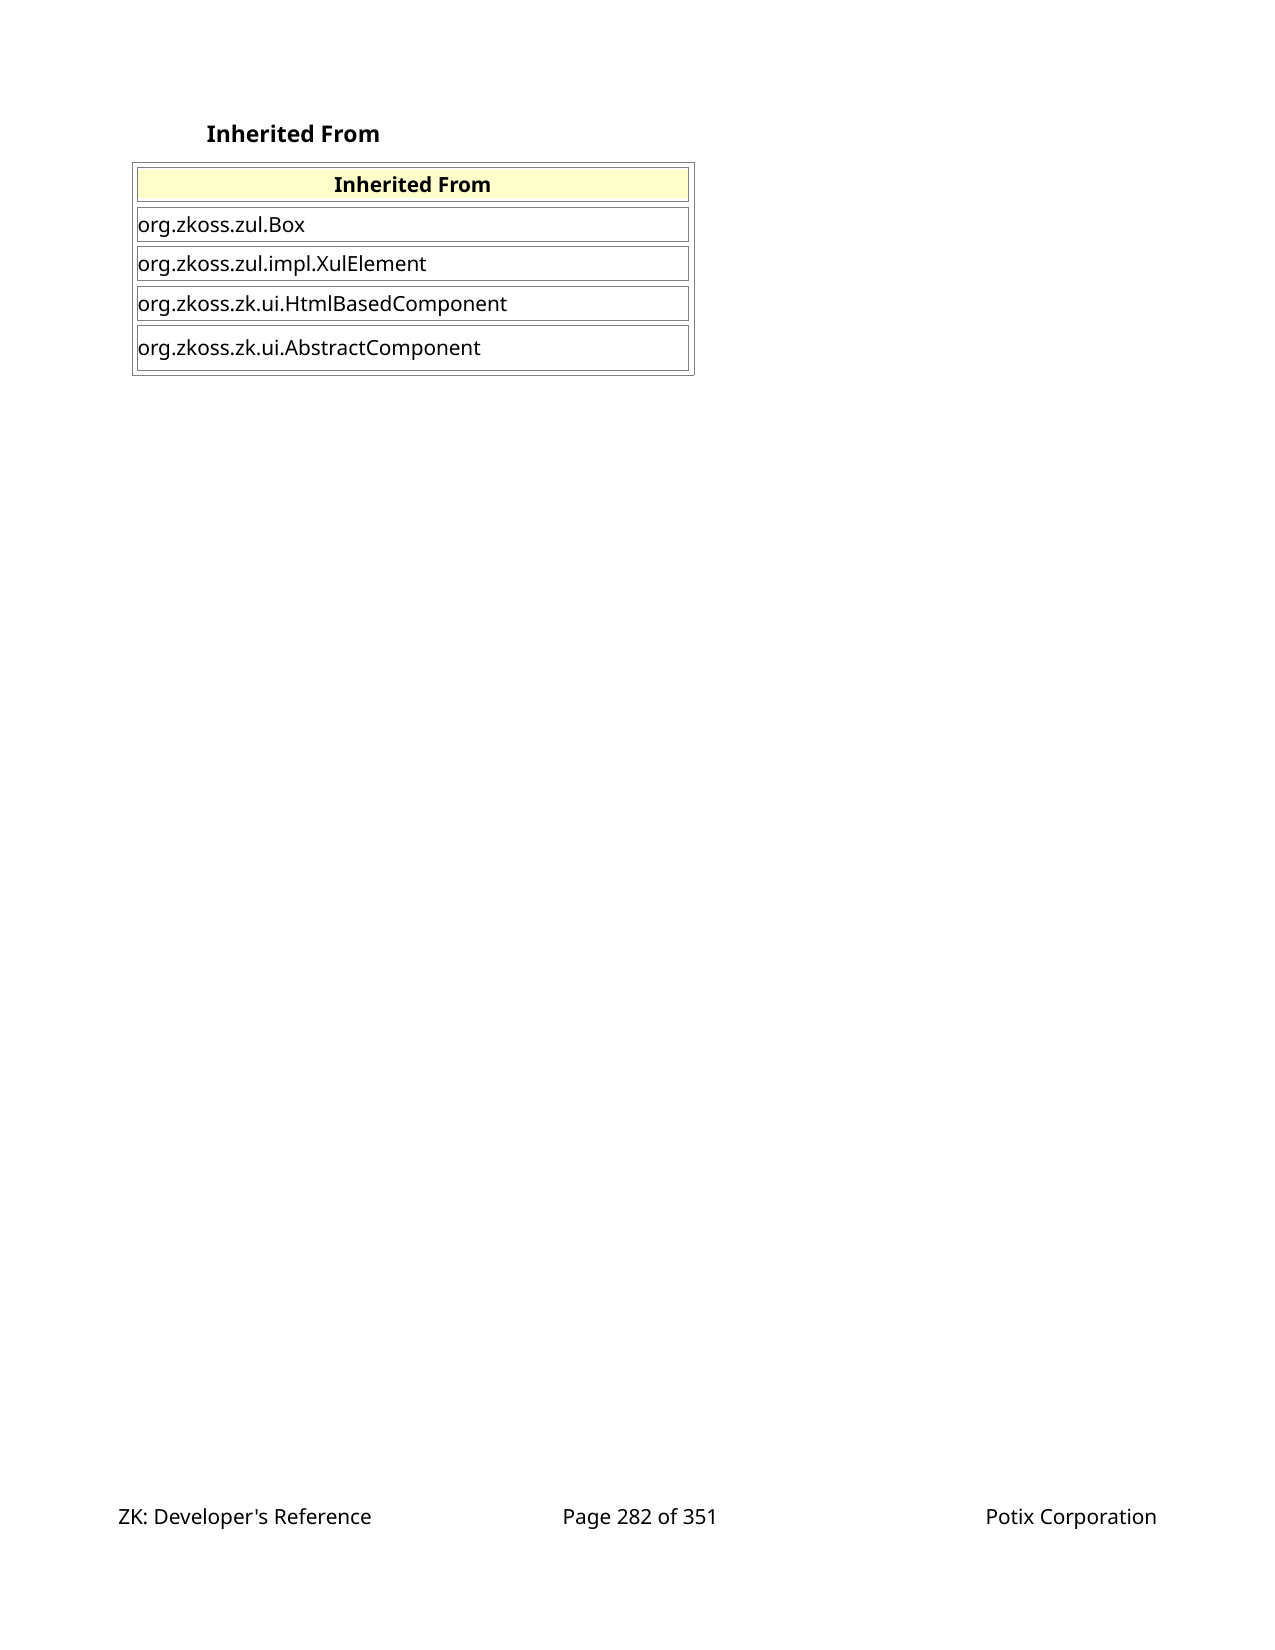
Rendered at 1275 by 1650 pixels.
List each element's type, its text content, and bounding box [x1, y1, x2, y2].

table_cell org.zkoss.zul.Box [134, 201, 691, 241]
table_cell org.zkoss.zul.impl.XulElement [134, 241, 691, 280]
table_cell org.zkoss.zk.ui.AbstractComponent [134, 320, 691, 369]
table_cell org.zkoss.zk.ui.HtmlBasedComponent [134, 280, 691, 320]
table_header Inherited From [134, 163, 691, 201]
subtitle Inherited From [207, 118, 1157, 149]
